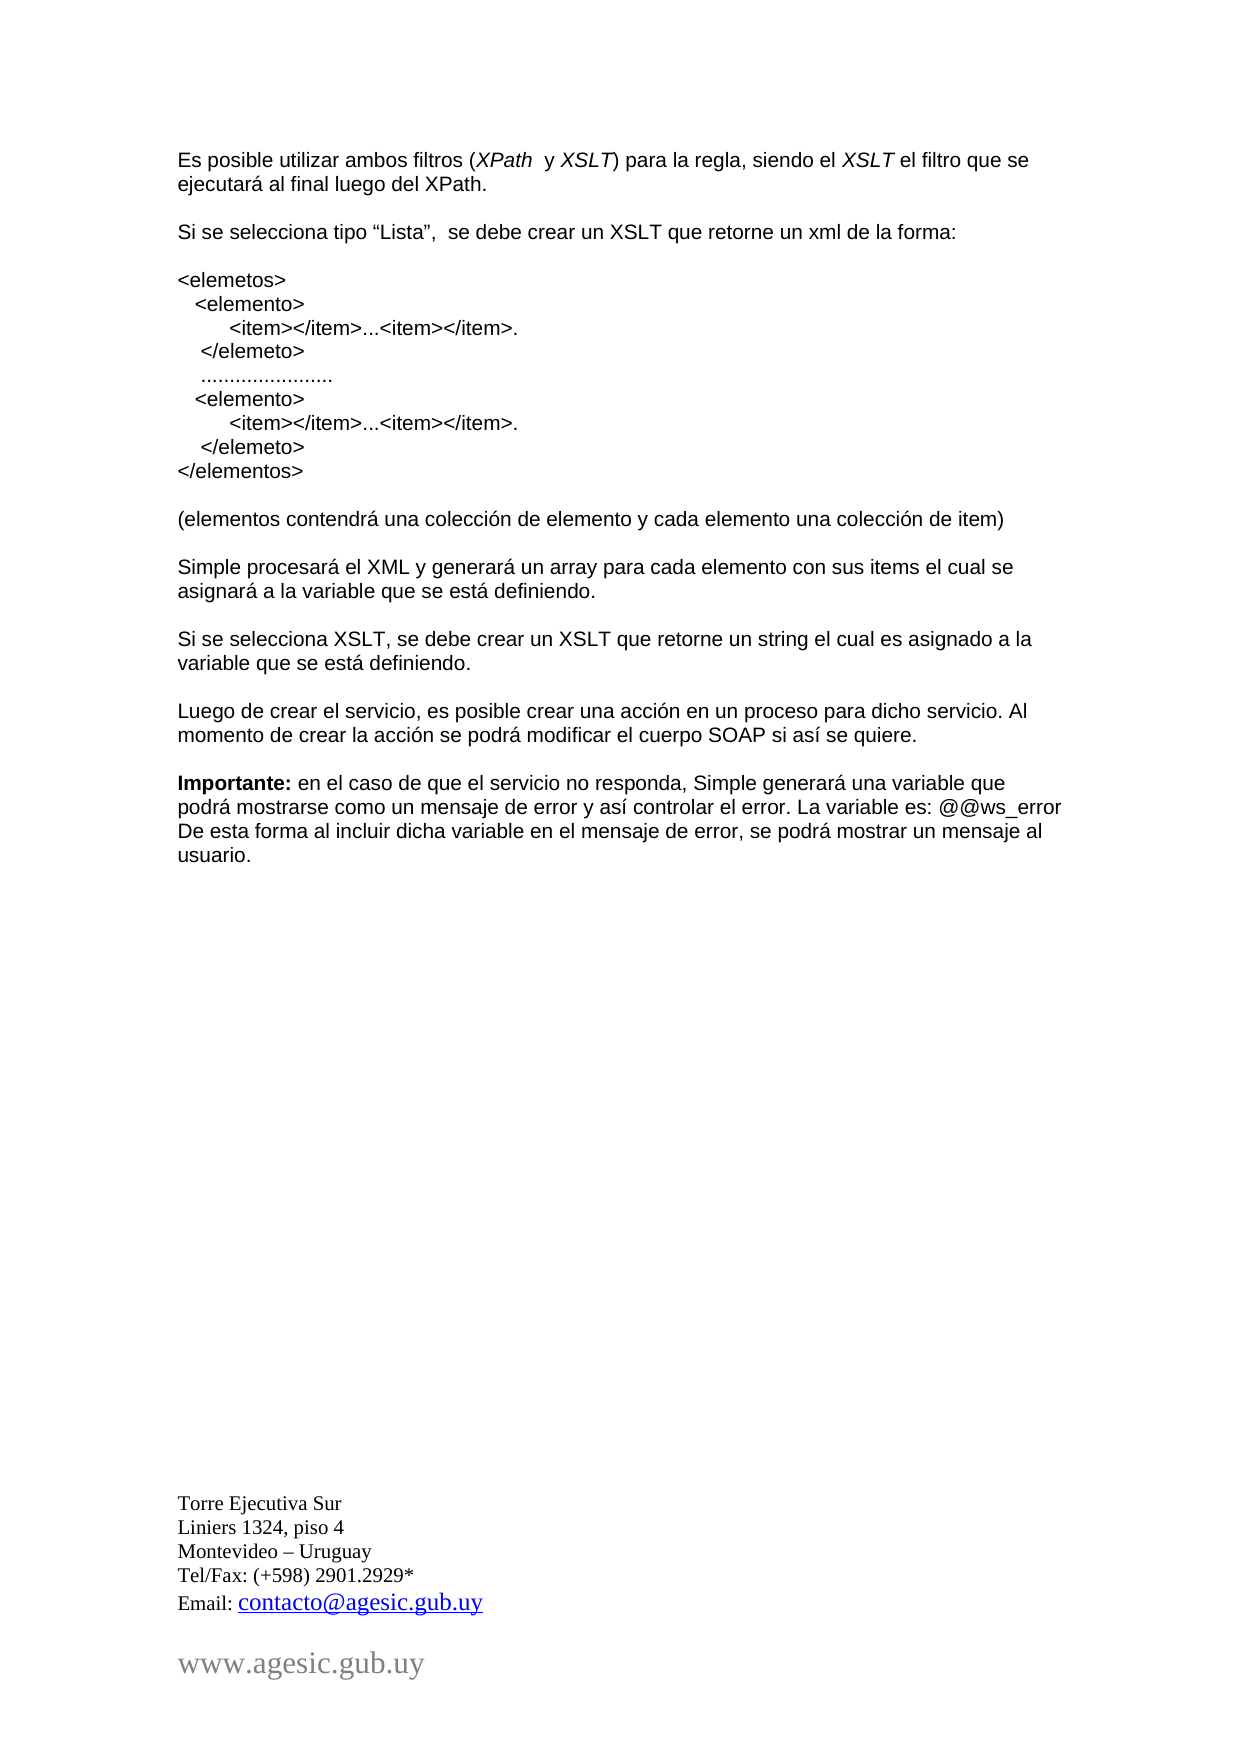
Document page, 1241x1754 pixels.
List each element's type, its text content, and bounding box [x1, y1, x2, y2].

text <item></item>...<item></item>. [177, 411, 1063, 435]
text Si se selecciona tipo “Lista”, se debe crear un XSLT que retorne un xml de la forma: [177, 219, 1063, 243]
text Luego de crear el servicio, es posible crear una acción en un proceso para dicho servicio. Al momento de crear la acción se podrá modificar el cuerpo SOAP si así se quiere. [177, 699, 1063, 747]
text </elementos> [177, 459, 1063, 483]
text Importante: en el caso de que el servicio no responda, Simple generará una variable que podrá mostrarse como un mensaje de error y así controlar el error. La variable es: @@ws_error [177, 771, 1063, 818]
text <elemento> [177, 291, 1063, 315]
text <elemento> [177, 387, 1063, 411]
text Si se selecciona XSLT, se debe crear un XSLT que retorne un string el cual es asignado a la variable que se está definiendo. [177, 627, 1063, 675]
text ....................... [177, 363, 1063, 387]
text </elemeto> [177, 339, 1063, 363]
text De esta forma al incluir dicha variable en el mensaje de error, se podrá mostrar un mensaje al usuario. [177, 818, 1063, 866]
text </elemeto> [177, 435, 1063, 459]
text (elementos contendrá una colección de elemento y cada elemento una colección de item) [177, 507, 1063, 531]
text Simple procesará el XML y generará un array para cada elemento con sus items el cual se asignará a la variable que se está definiendo. [177, 555, 1063, 603]
text <item></item>...<item></item>. [177, 315, 1063, 339]
text Es posible utilizar ambos filtros (XPath y XSLT) para la regla, siendo el XSLT el filtro que se ejecutará al final luego del XPath. [177, 148, 1063, 196]
text <elemetos> [177, 267, 1063, 291]
